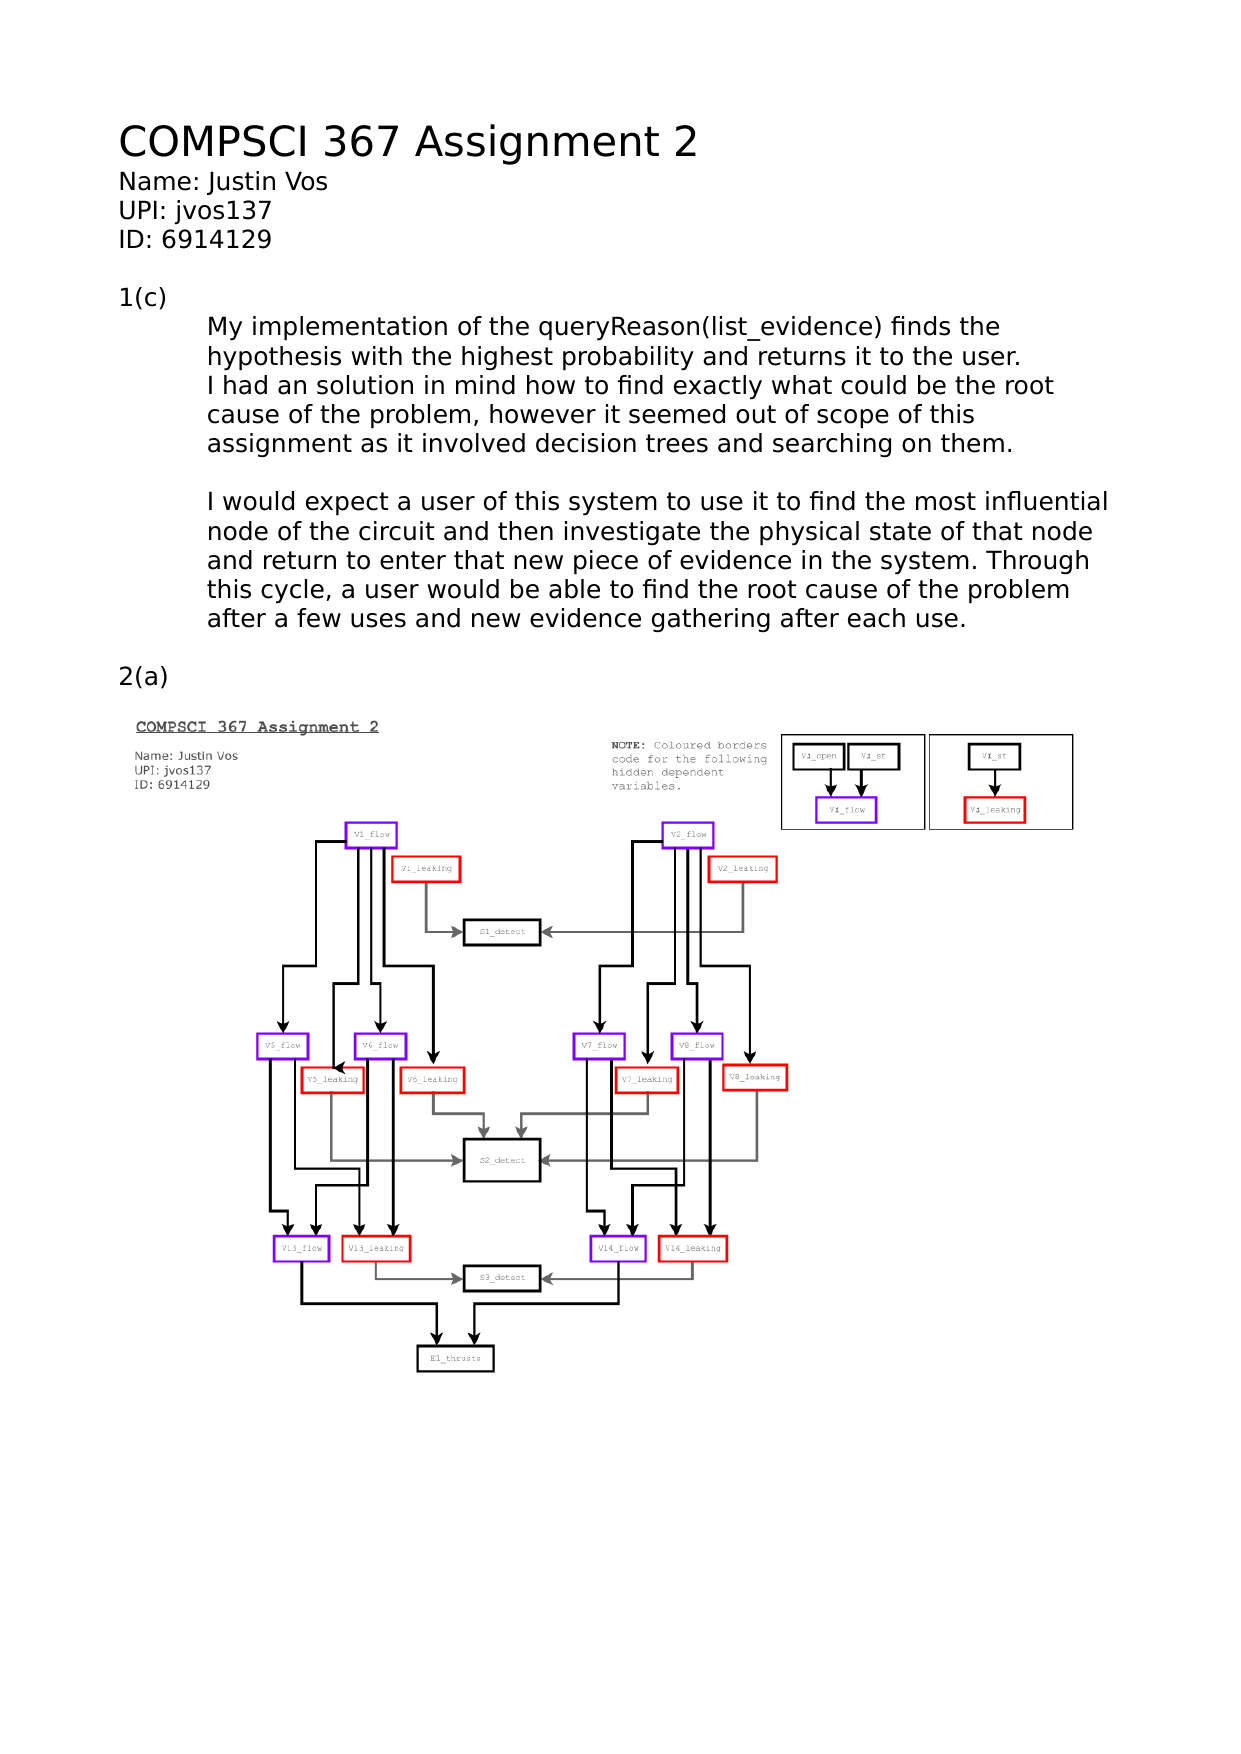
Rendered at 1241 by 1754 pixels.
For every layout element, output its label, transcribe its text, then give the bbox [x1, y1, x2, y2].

text COMPSCI 367 Assignment 2 [118, 118, 1122, 167]
picture [115, 710, 1103, 1408]
text My implementation of the queryReason(list_evidence) finds the hypothesis with the highest probability and returns it to the user. [207, 312, 1122, 371]
text I had an solution in mind how to find exactly what could be the root cause of the problem, however it seemed out of scope of this assignment as it involved decision trees and searching on them. [207, 371, 1122, 458]
text UPI: jvos137 [118, 196, 1122, 225]
text ID: 6914129 [118, 225, 1122, 254]
text 1(c) [118, 283, 1122, 312]
text Name: Justin Vos [118, 167, 1122, 196]
text I would expect a user of this system to use it to find the most influential node of the circuit and then investigate the physical state of that node and return to enter that new piece of evidence in the system. Through this cycle, a user would be able to find the root cause of the problem after a few uses and new evidence gathering after each use. [207, 487, 1122, 633]
text 2(a) [118, 662, 1122, 692]
